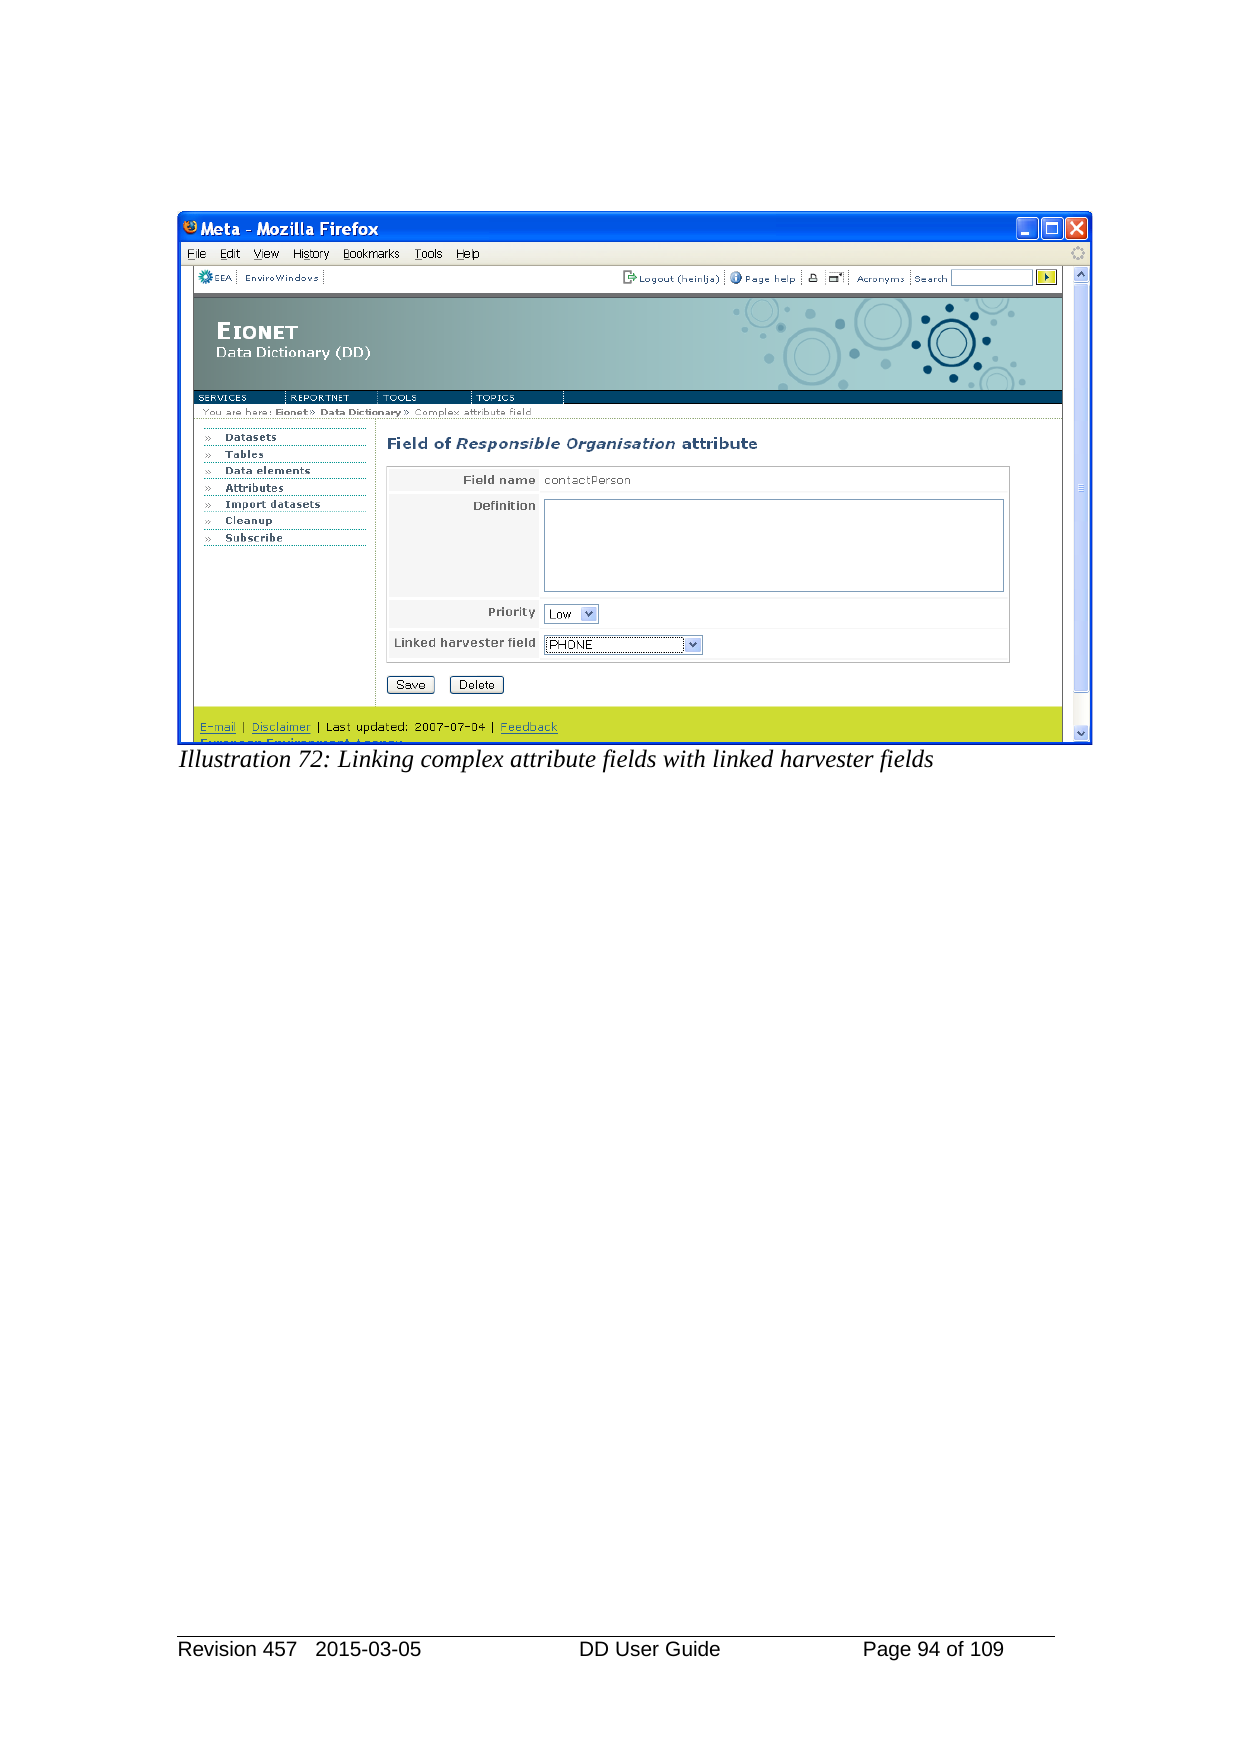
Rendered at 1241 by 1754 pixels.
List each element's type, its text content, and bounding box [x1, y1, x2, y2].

text Illustration 72: Linking complex attribute fields with linked harvester fields [179, 745, 1091, 773]
picture [177, 211, 1093, 745]
